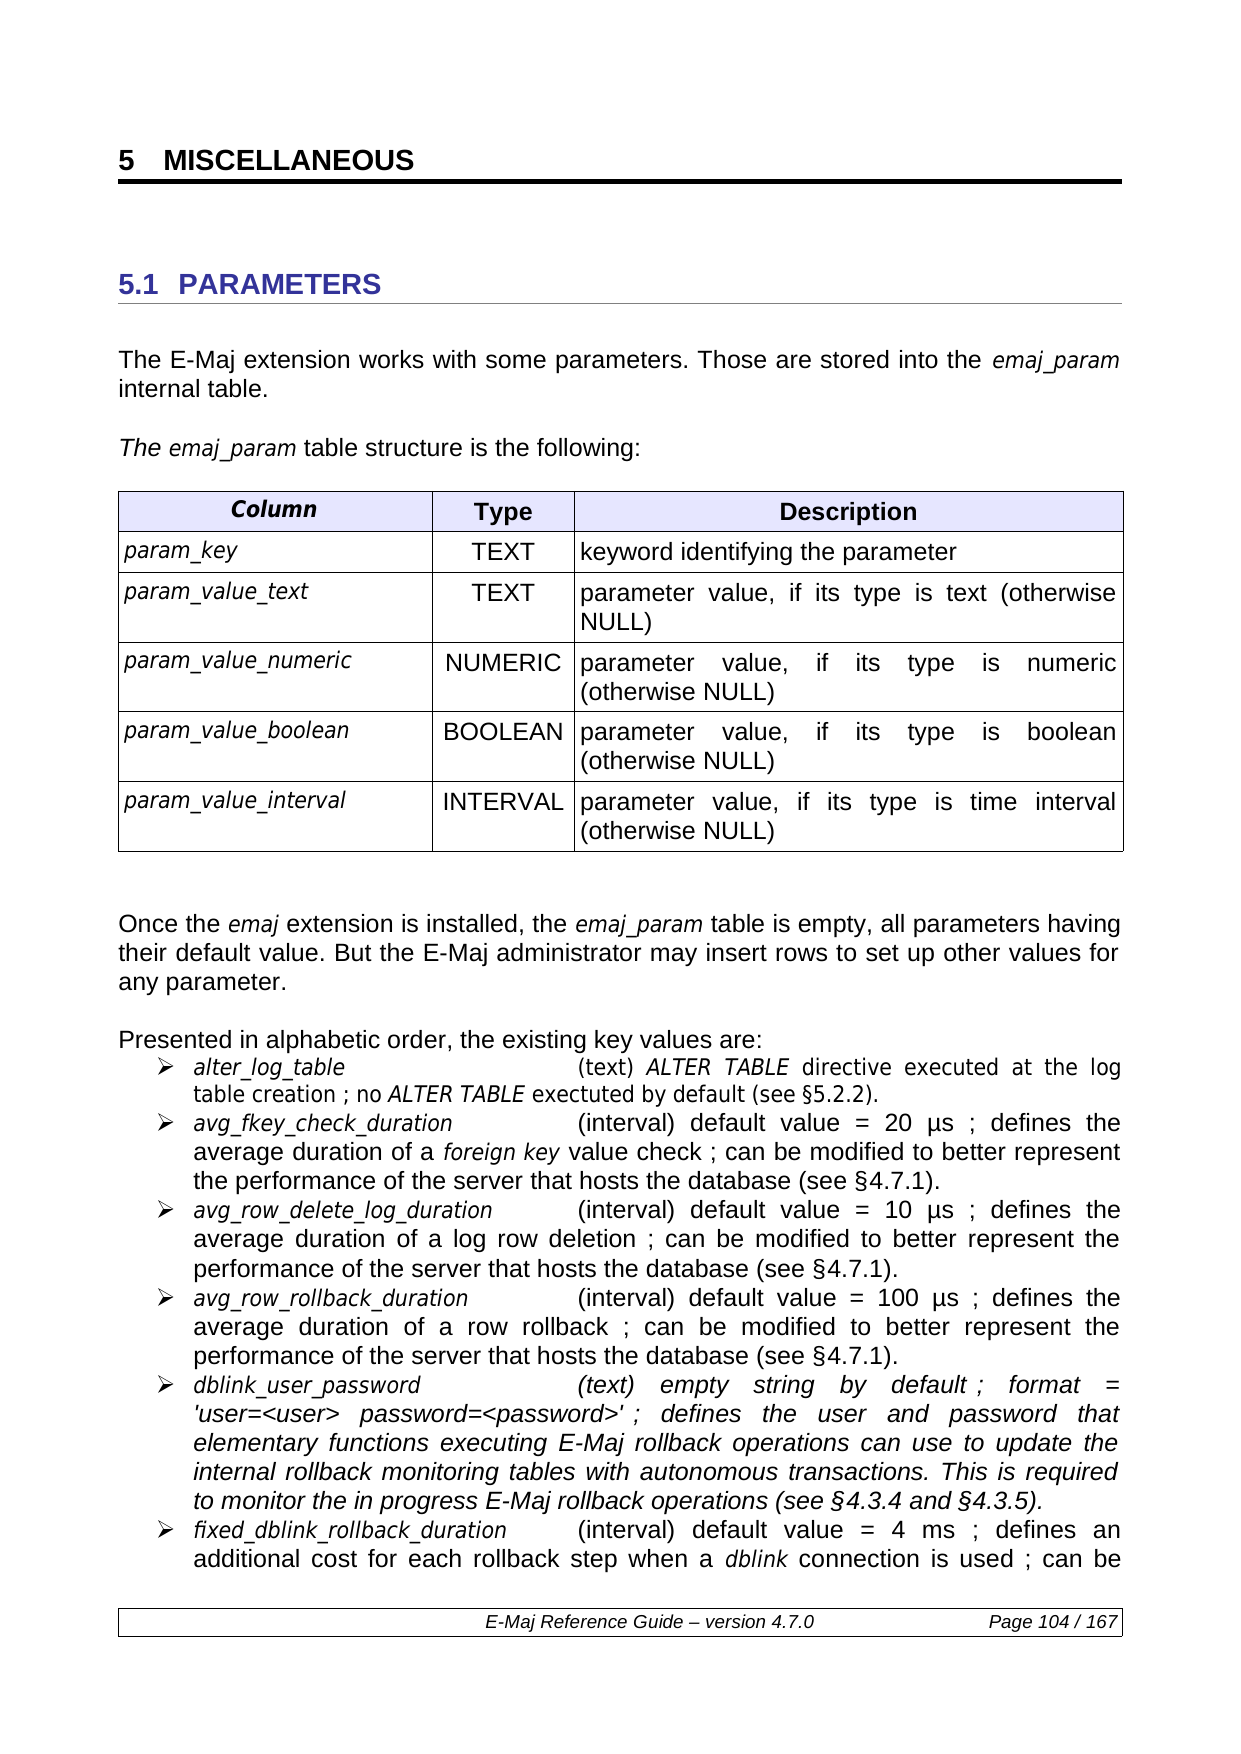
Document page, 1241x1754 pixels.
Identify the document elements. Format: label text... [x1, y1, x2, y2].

text The emaj_param table structure is the following: [118, 432, 1122, 462]
table_cell BOOLEAN [433, 712, 574, 781]
list alter_log_table (text) ALTER TABLE directive executed at the log table creation ; no ALTER TABLE exectuted by default (see §5.2.2). [156, 1054, 1122, 1108]
list avg_row_rollback_duration (interval) default value = 100 µs ; defines the average duration of a row rollback ; can be modified to better represent the performance of the server that hosts the database (see §4.7.1). [156, 1282, 1122, 1370]
text Once the emaj extension is installed, the emaj_param table is empty, all parameters having their default value. But the E-Maj administrator may insert rows to set up other values for any parameter. [118, 909, 1122, 996]
table_cell INTERVAL [433, 782, 574, 851]
table_cell parameter value, if its type is text (otherwise NULL) [575, 573, 1123, 642]
text The E-Maj extension works with some parameters. Those are stored into the emaj_param internal table. [118, 345, 1122, 403]
table_cell TEXT [433, 532, 574, 572]
table_header Type [433, 492, 574, 531]
subtitle Parameters [118, 267, 1122, 303]
text Presented in alphabetic order, the existing key values are: [118, 1025, 1122, 1054]
table_cell parameter value, if its type is numeric (otherwise NULL) [575, 643, 1123, 711]
list dblink_user_password (text) empty string by default ; format = 'user=<user> password=<password>' ; defines the user and password that elementary functions executing E-Maj rollback operations can use to update the internal rollback monitoring tables with autonomous transactions. This is required to monitor the in progress E-Maj rollback operations (see §4.3.4 and §4.3.5). [156, 1370, 1122, 1515]
table_cell TEXT [433, 573, 574, 642]
table_cell parameter value, if its type is boolean (otherwise NULL) [575, 712, 1123, 781]
table_header Description [575, 492, 1123, 531]
table_header Column [119, 492, 432, 531]
subtitle Miscellaneous [118, 143, 1122, 179]
list avg_row_delete_log_duration (interval) default value = 10 µs ; defines the average duration of a log row deletion ; can be modified to better represent the performance of the server that hosts the database (see §4.7.1). [156, 1195, 1122, 1282]
table_cell param_value_numeric [119, 643, 432, 711]
table_cell param_value_boolean [119, 712, 432, 781]
table_cell NUMERIC [433, 643, 574, 711]
table_cell param_value_interval [119, 782, 432, 851]
table_cell param_key [119, 532, 432, 572]
list fixed_dblink_rollback_duration (interval) default value = 4 ms ; defines an additional cost for each rollback step when a dblink connection is used ; can be [156, 1515, 1122, 1573]
table_cell keyword identifying the parameter [575, 532, 1123, 572]
table_cell param_value_text [119, 573, 432, 642]
list avg_fkey_check_duration (interval) default value = 20 µs ; defines the average duration of a foreign key value check ; can be modified to better represent the performance of the server that hosts the database (see §4.7.1). [156, 1108, 1122, 1195]
table_cell parameter value, if its type is time interval (otherwise NULL) [575, 782, 1123, 851]
